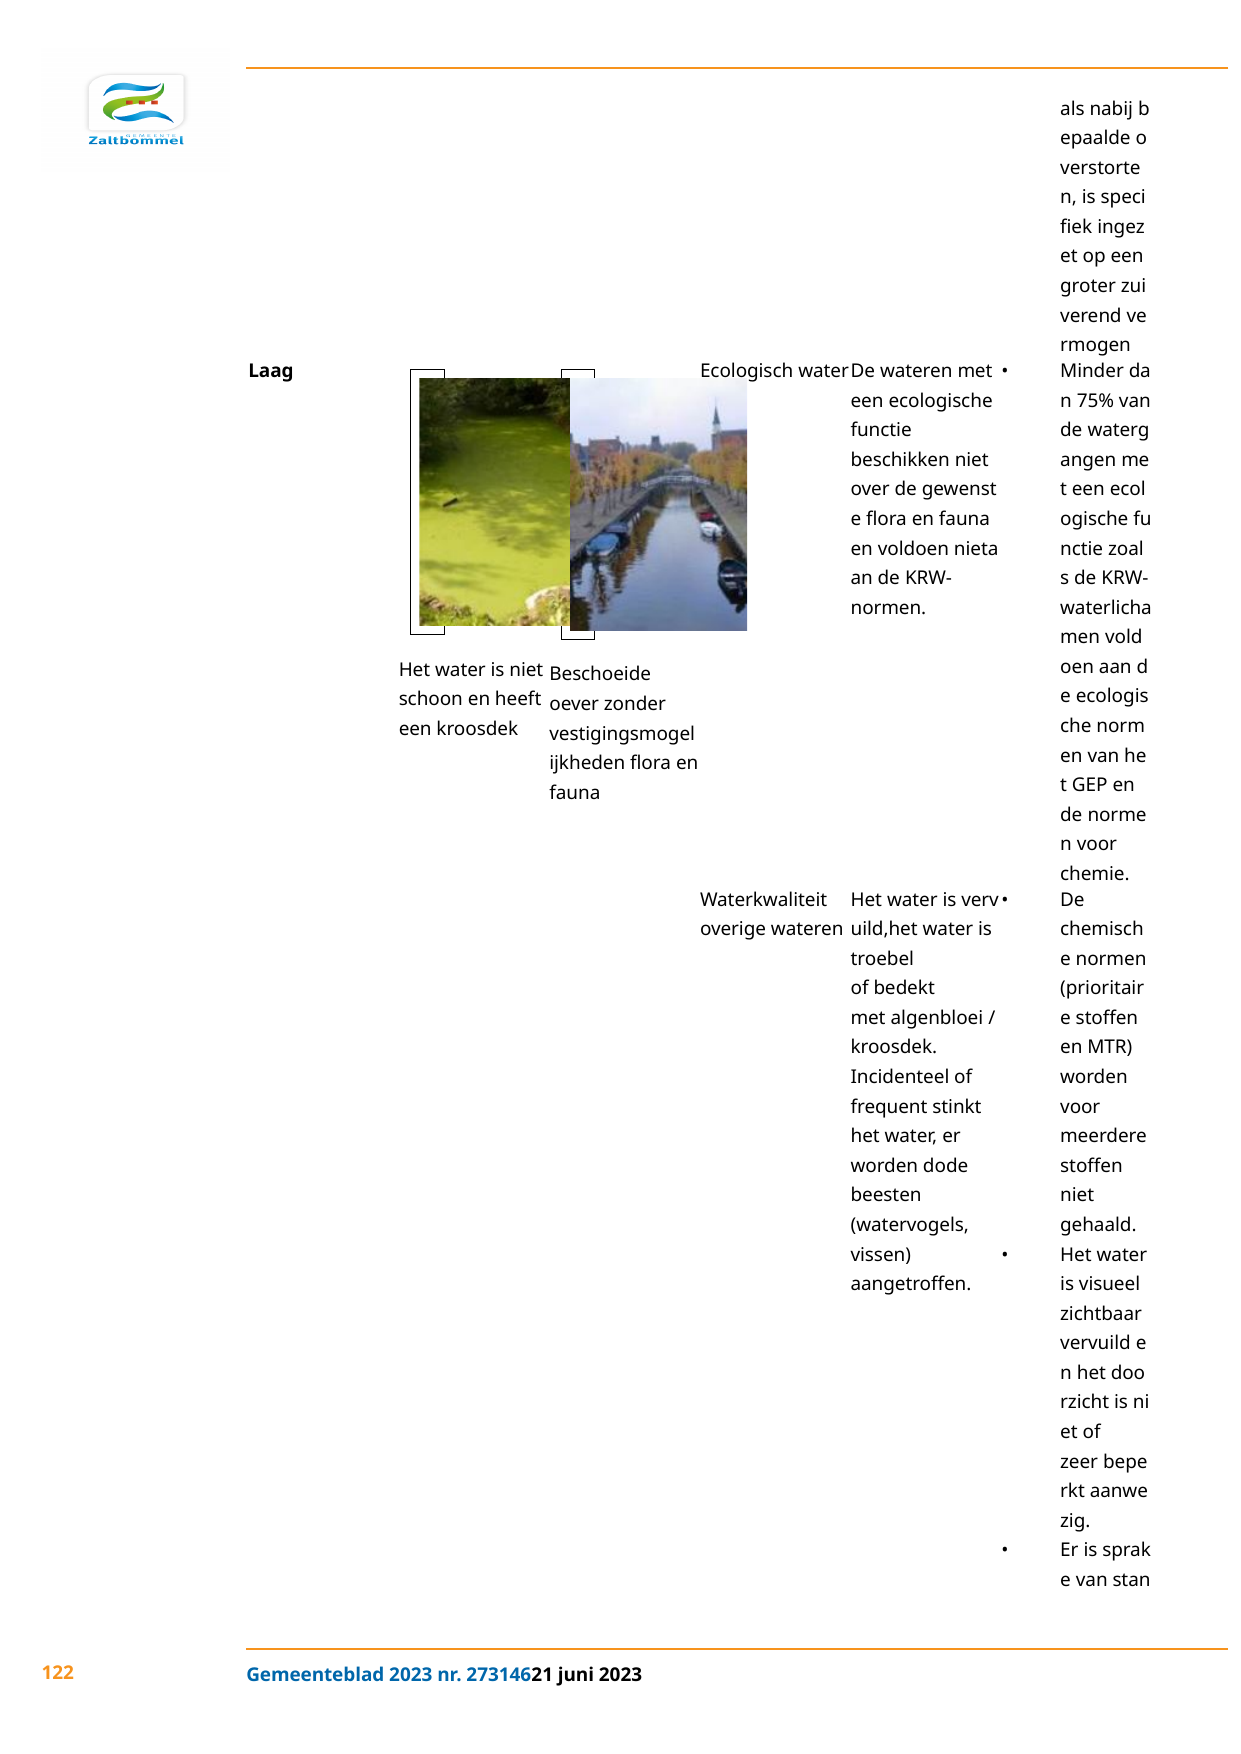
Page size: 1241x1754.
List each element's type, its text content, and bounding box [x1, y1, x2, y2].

table_cell [399, 95, 549, 357]
picture [41, 47, 231, 172]
table_cell Minder dan 75% van de watergangen met een ecologische functie zoals de KRW- waterlichamen voldoen aan de ecologische normen van het GEP en de normen voor chemie. [1001, 357, 1152, 886]
table_cell [549, 357, 700, 378]
table_cell De wateren met een ecologische functie beschikken niet over de gewenste flora en fauna en voldoen nietaan de KRW-normen. [850, 357, 1001, 886]
table_cell Beschoeide oever zonder vestigingsmogelijkheden flora en fauna [549, 626, 700, 1592]
table_cell Het water is vervuild,het water is troebel of bedekt met algenbloei / kroosdek. Incidenteel of frequent stinkt het water, er worden dode beesten (watervogels, vissen) aangetroffen. [850, 886, 1001, 1592]
table_cell Laag [248, 357, 398, 1592]
table_cell De chemische normen (prioritaire stoffen en MTR) worden voor meerdere stoffen niet gehaald. Het water is visueel zichtbaar vervuild en het doorzicht is niet of zeer beperkt aanwezig. Er is sprake van stan [1001, 886, 1152, 1592]
table_cell [248, 95, 398, 357]
table_cell Ecologisch water [700, 357, 850, 886]
table_cell [549, 95, 700, 357]
picture [419, 378, 748, 631]
table_cell Het water is niet schoon en heeft een kroosdek [399, 357, 549, 1592]
table_cell als nabij bepaalde overstorten, is specifiek ingezet op een groter zuiverend vermogen [1001, 95, 1152, 357]
table_cell [850, 95, 1001, 357]
table_cell Waterkwaliteit overige wateren [700, 886, 850, 1592]
table_cell [700, 95, 850, 357]
